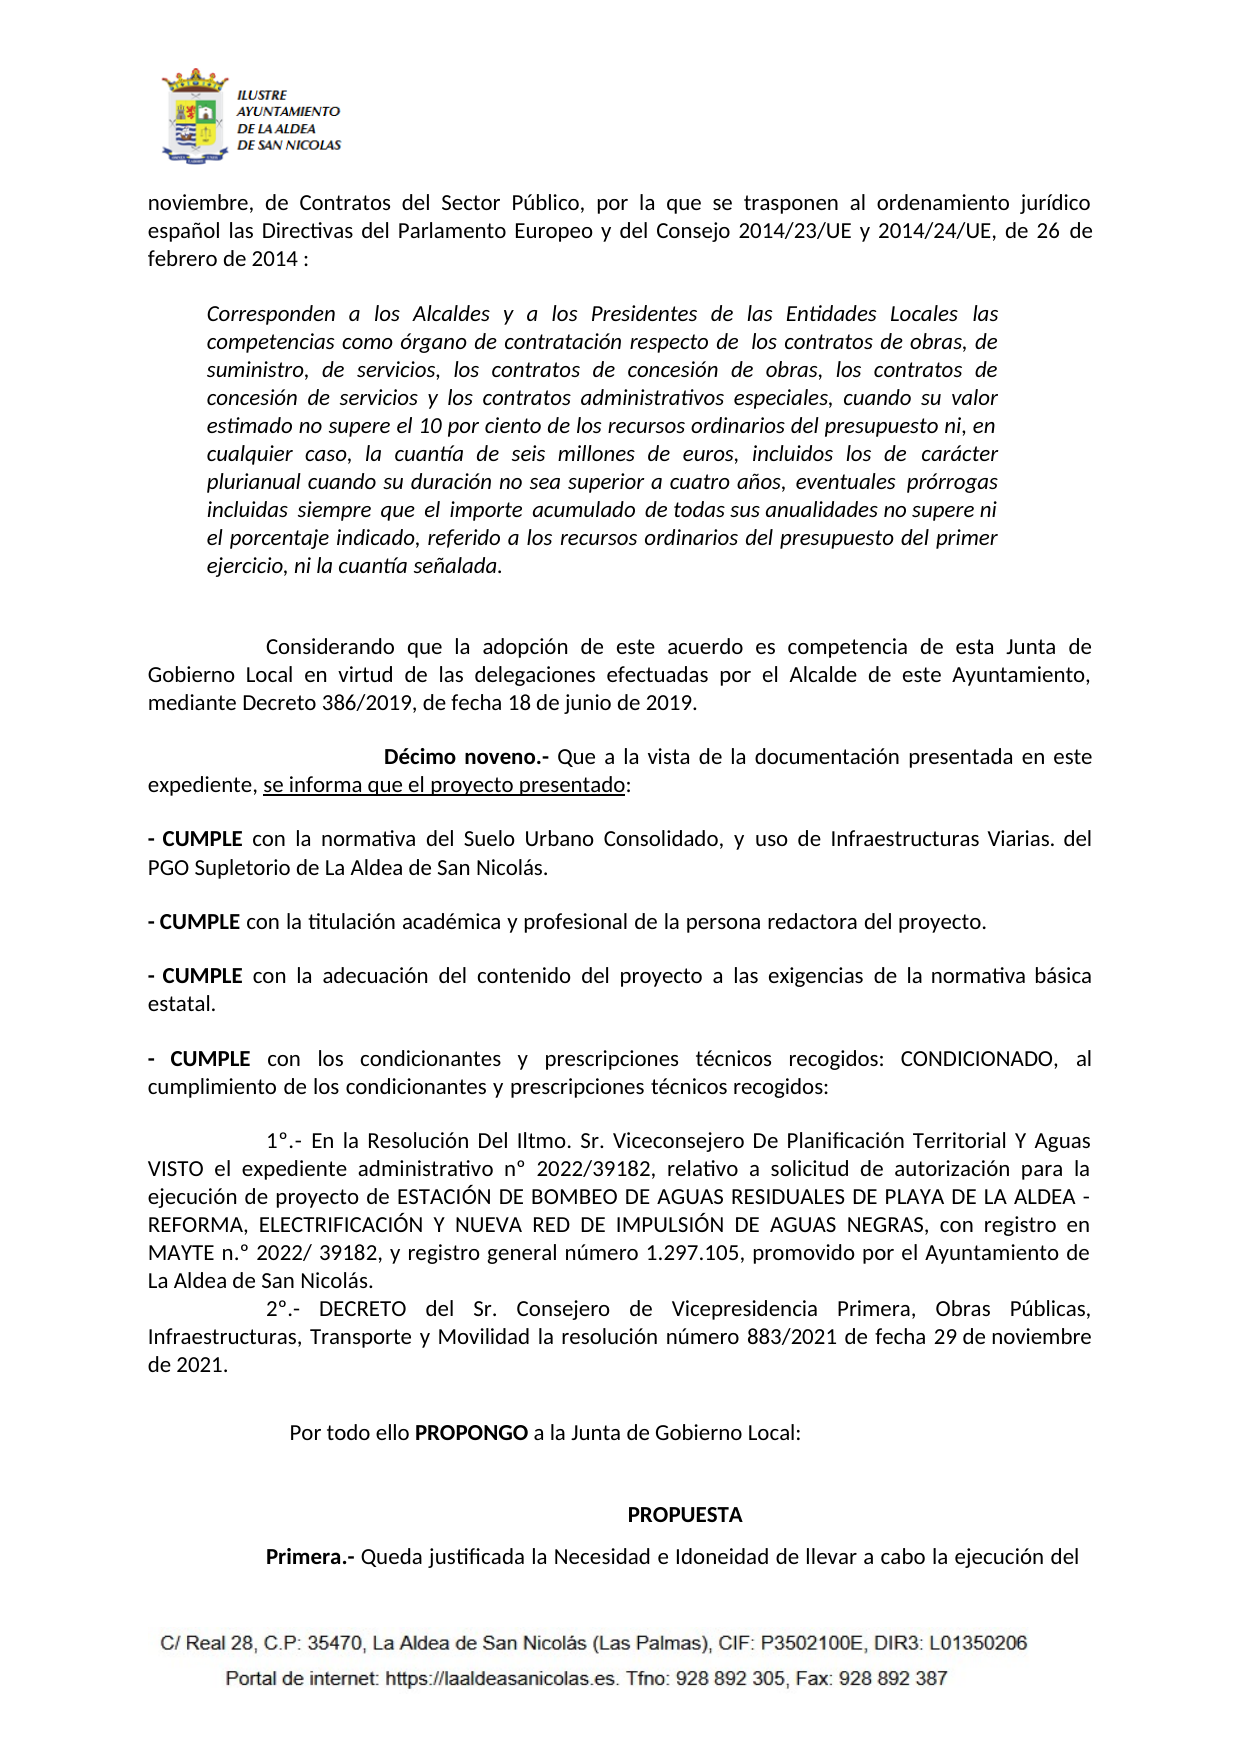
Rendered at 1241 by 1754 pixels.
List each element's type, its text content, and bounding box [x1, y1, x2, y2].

text Décimo noveno.- Que a la vista de la documentación presentada en este expediente, se informa que el proyecto presentado: [148, 742, 1093, 798]
picture [149, 1627, 1034, 1694]
text noviembre, de Contratos del Sector Público, por la que se trasponen al ordenamiento jurídico español las Directivas del Parlamento Europeo y del Consejo 2014/23/UE y 2014/24/UE, de 26 de febrero de 2014 : [148, 188, 1093, 272]
text Corresponden a los Alcaldes y a los Presidentes de las Entidades Locales las competencias como órgano de contratación respecto de los contratos de obras, de suministro, de servicios, los contratos de concesión de obras, los contratos de concesión de servicios y los contratos administrativos especiales, cuando su valor estimado no supere el 10 por ciento de los recursos ordinarios del presupuesto ni, en cualquier caso, la cuantía de seis millones de euros, incluidos los de carácter plurianual cuando su duración no sea superior a cuatro años, eventuales prórrogas incluidas siempre que el importe acumulado de todas sus anualidades no supere ni el porcentaje indicado, referido a los recursos ordinarios del presupuesto del primer ejercicio, ni la cuantía señalada. [207, 299, 998, 579]
text - CUMPLE con los condicionantes y prescripciones técnicos recogidos: CONDICIONADO, al cumplimiento de los condicionantes y prescripciones técnicos recogidos: [148, 1044, 1093, 1100]
text - CUMPLE con la normativa del Suelo Urbano Consolidado, y uso de Infraestructuras Viarias. del PGO Supletorio de La Aldea de San Nicolás. [148, 824, 1093, 881]
picture [148, 60, 357, 172]
text - CUMPLE con la adecuación del contenido del proyecto a las exigencias de la normativa básica estatal. [148, 961, 1093, 1017]
text Considerando que la adopción de este acuerdo es competencia de esta Junta de Gobierno Local en virtud de las delegaciones efectuadas por el Alcalde de este Ayuntamiento, mediante Decreto 386/2019, de fecha 18 de junio de 2019. [148, 632, 1093, 716]
text Primera.- Queda justificada la Necesidad e Idoneidad de llevar a cabo la ejecución del [148, 1542, 1081, 1570]
text 2º.- DECRETO del Sr. Consejero de Vicepresidencia Primera, Obras Públicas, Infraestructuras, Transporte y Movilidad la resolución número 883/2021 de fecha 29 de noviembre de 2021. [148, 1294, 1093, 1378]
text Por todo ello PROPONGO a la Junta de Gobierno Local: [289, 1418, 1081, 1446]
text 1º.- En la Resolución Del Iltmo. Sr. Viceconsejero De Planificación Territorial Y Aguas VISTO el expediente administrativo nº 2022/39182, relativo a solicitud de autorización para la ejecución de proyecto de ESTACIÓN DE BOMBEO DE AGUAS RESIDUALES DE PLAYA DE LA ALDEA - REFORMA, ELECTRIFICACIÓN Y NUEVA RED DE IMPULSIÓN DE AGUAS NEGRAS, con registro en MAYTE n.º 2022/ 39182, y registro general número 1.297.105, promovido por el Ayuntamiento de La Aldea de San Nicolás. [148, 1126, 1093, 1294]
text PROPUESTA [289, 1500, 1081, 1528]
text - CUMPLE con la titulación académica y profesional de la persona redactora del proyecto. [148, 907, 1093, 935]
